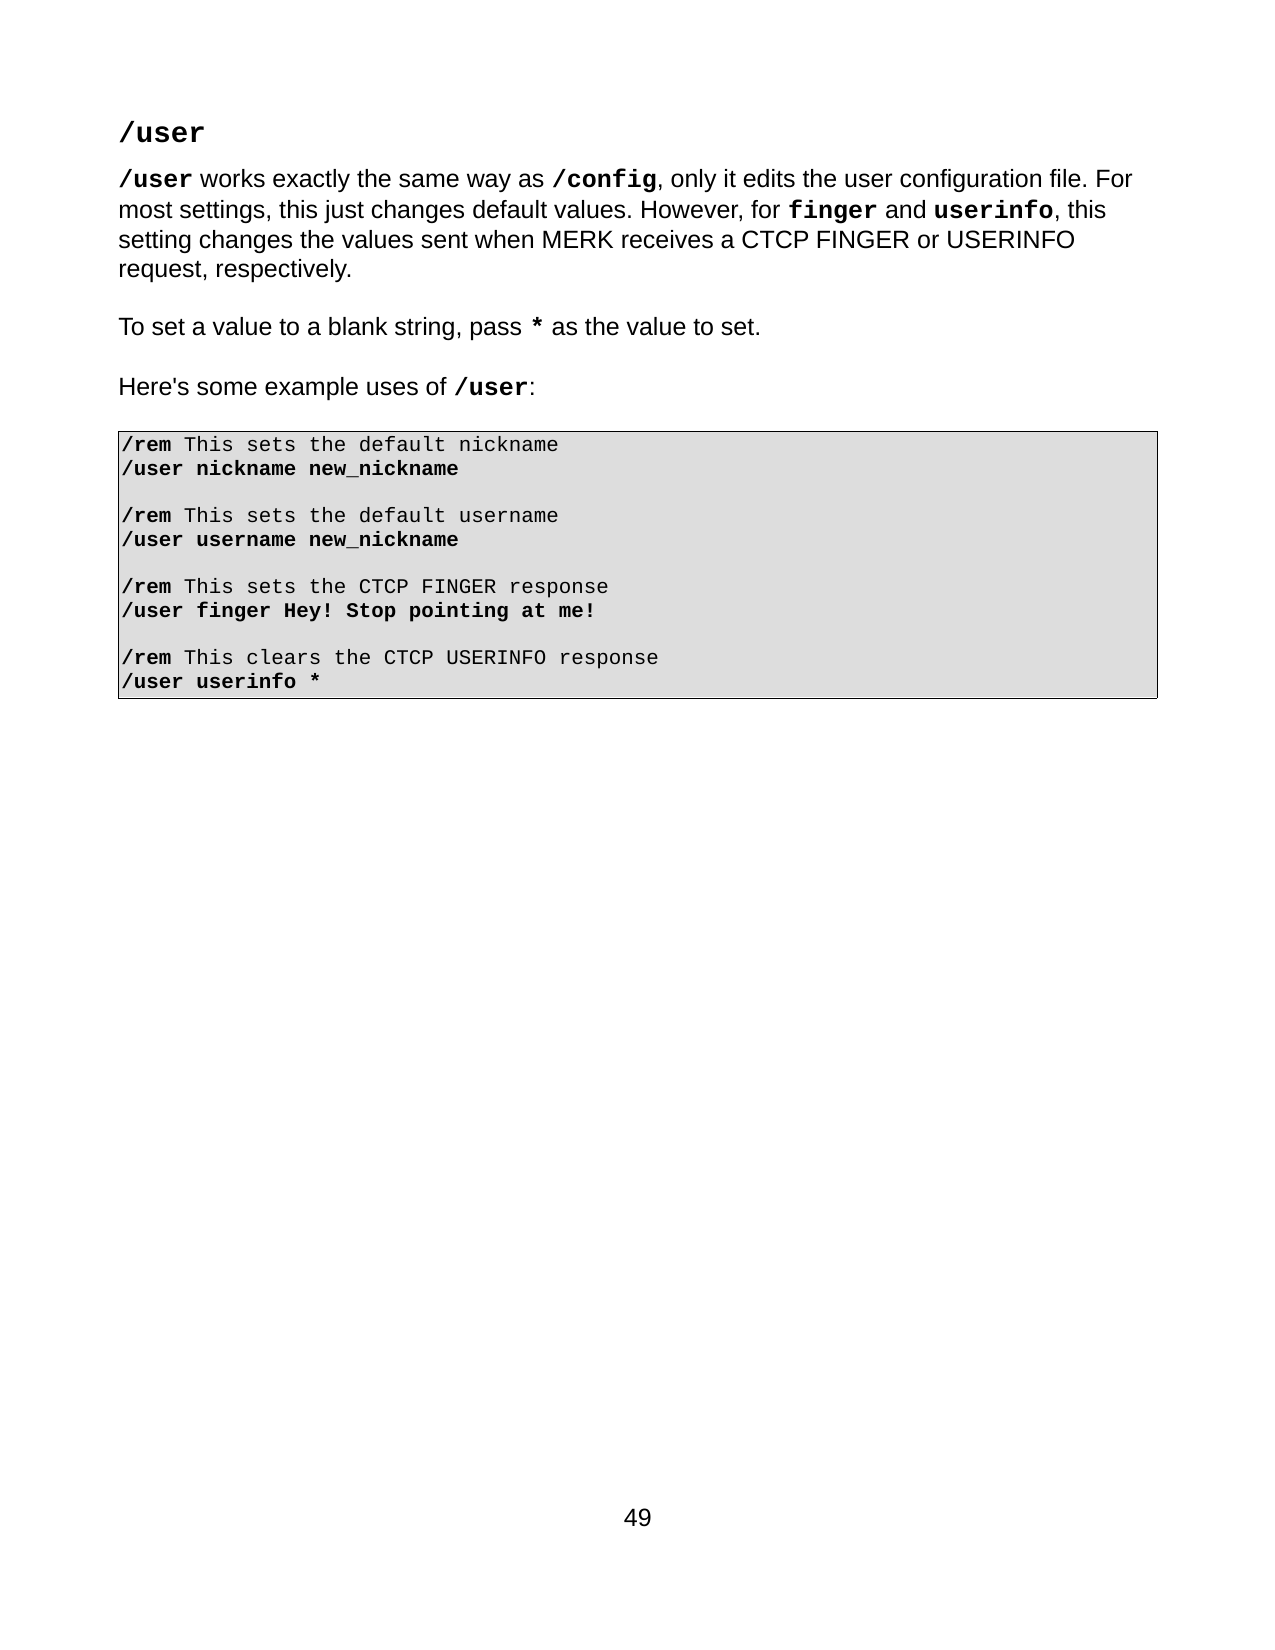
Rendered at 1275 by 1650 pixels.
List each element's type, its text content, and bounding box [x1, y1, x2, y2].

table_header /rem This sets the default nickname /user nickname new_nickname /rem This sets the default username /user username new_nickname /rem This sets the CTCP FINGER response /user finger Hey! Stop pointing at me! /rem This clears the CTCP USERINFO response /user userinfo * [119, 432, 1157, 697]
text To set a value to a blank string, pass * as the value to set. [118, 312, 1157, 343]
text Here's some example uses of /user: [118, 371, 1157, 402]
subtitle /user [118, 118, 1157, 151]
text /user works exactly the same way as /config, only it edits the user configuration file. For most settings, this just changes default values. However, for finger and userinfo, this setting changes the values sent when MERK receives a CTCP FINGER or USERINFO request, respectively. [118, 164, 1157, 283]
